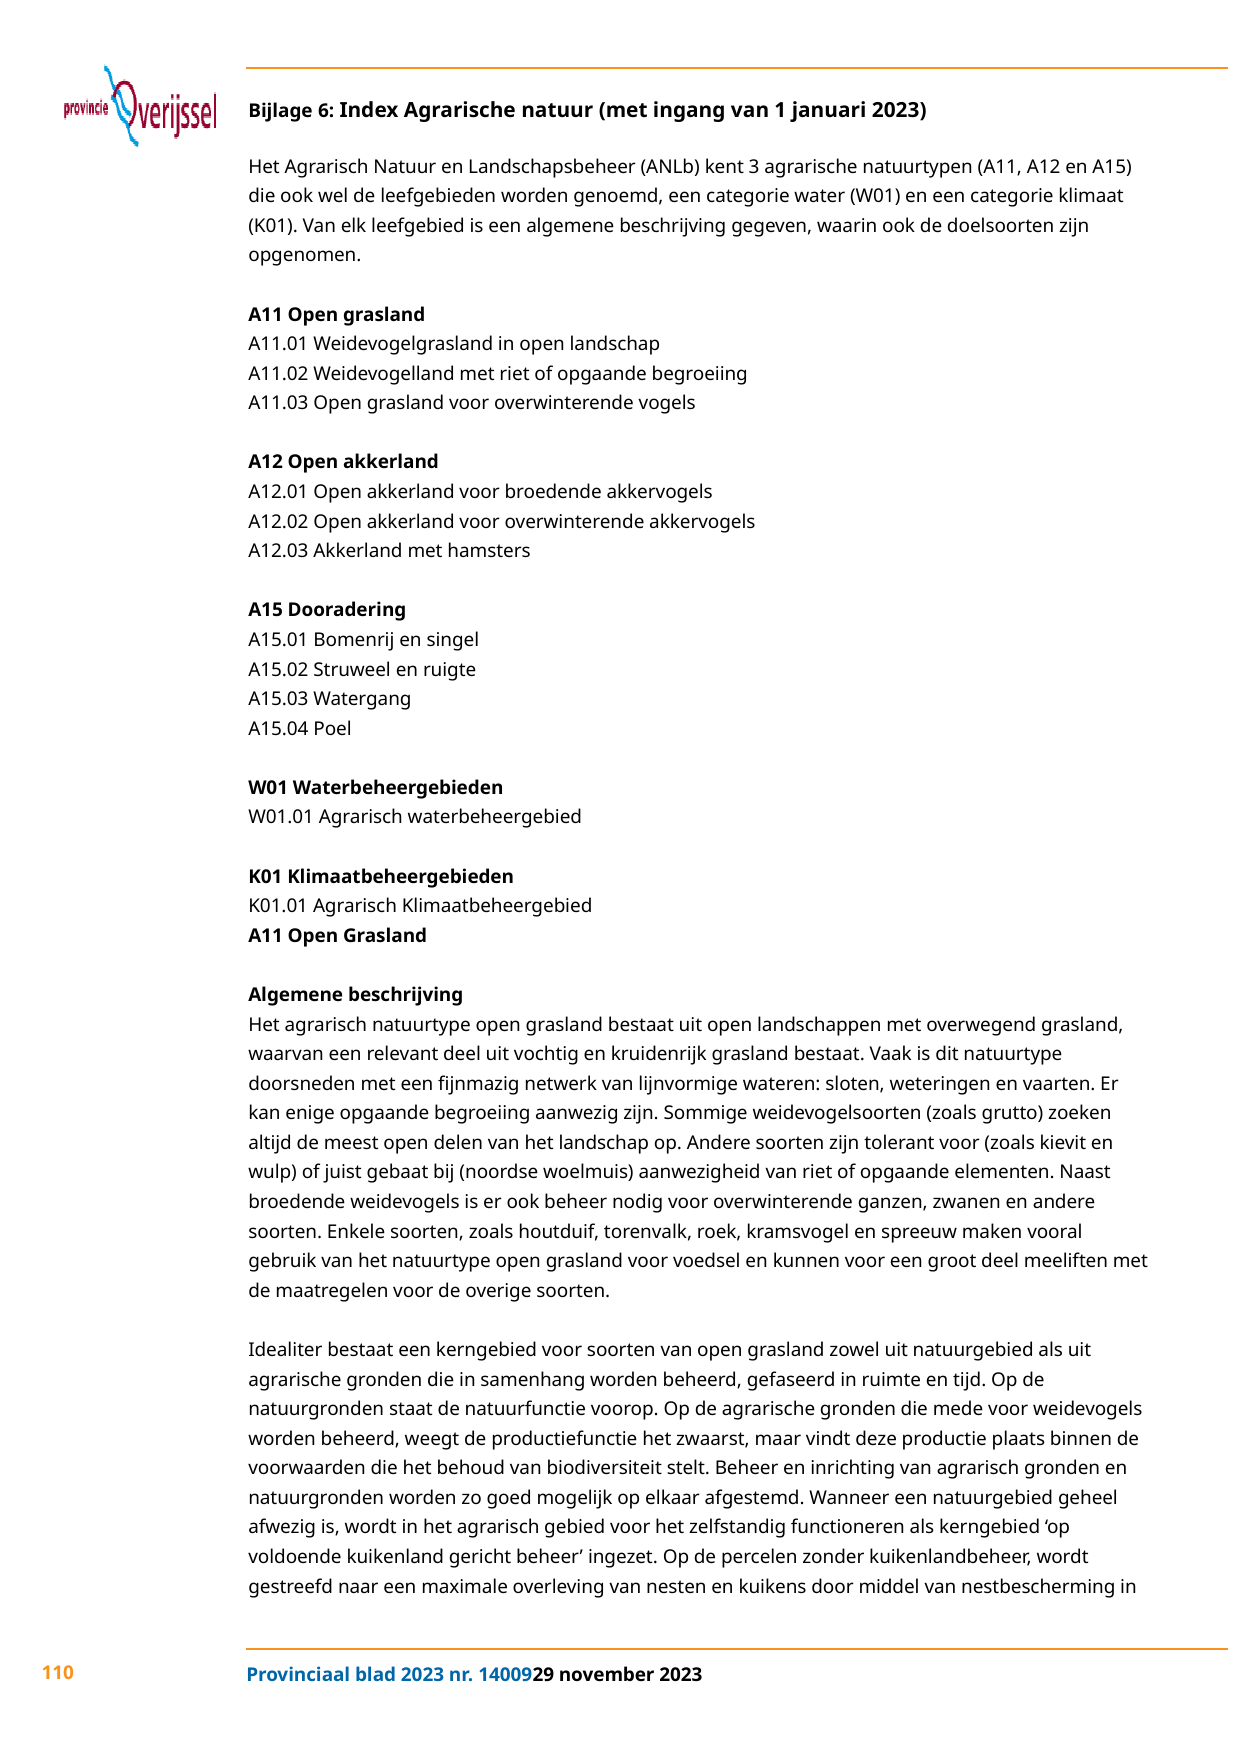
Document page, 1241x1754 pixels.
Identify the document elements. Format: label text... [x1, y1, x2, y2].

text A12.03 Akkerland met hamsters [248, 537, 1152, 563]
text A12.01 Open akkerland voor broedende akkervogels [248, 478, 1152, 504]
text A11.03 Open grasland voor overwinterende vogels [248, 389, 1152, 415]
text K01.01 Agrarisch Klimaatbeheergebied [248, 892, 1152, 918]
text Het Agrarisch Natuur en Landschapsbeheer (ANLb) kent 3 agrarische natuurtypen (A11, A12 en A15) die ook wel de leefgebieden worden genoemd, een categorie water (W01) en een categorie klimaat (K01). Van elk leefgebied is een algemene beschrijving gegeven, waarin ook de doelsoorten zijn opgenomen. [248, 153, 1152, 267]
text A15 Dooradering [248, 597, 1152, 622]
text K01 Klimaatbeheergebieden [248, 863, 1152, 889]
picture [41, 47, 231, 172]
text A12 Open akkerland [248, 449, 1152, 474]
text A15.04 Poel [248, 715, 1152, 741]
text A11.01 Weidevogelgrasland in open landschap [248, 330, 1152, 356]
text Algemene beschrijving [248, 981, 1152, 1007]
text Bijlage 6: Index Agrarische natuur (met ingang van 1 januari 2023) [248, 95, 1152, 123]
text Idealiter bestaat een kerngebied voor soorten van open grasland zowel uit natuurgebied als uit agrarische gronden die in samenhang worden beheerd, gefaseerd in ruimte en tijd. Op de natuurgronden staat de natuurfunctie voorop. Op de agrarische gronden die mede voor weidevogels worden beheerd, weegt de productiefunctie het zwaarst, maar vindt deze productie plaats binnen de voorwaarden die het behoud van biodiversiteit stelt. Beheer en inrichting van agrarisch gronden en natuurgronden worden zo goed mogelijk op elkaar afgestemd. Wanneer een natuurgebied geheel afwezig is, wordt in het agrarisch gebied voor het zelfstandig functioneren als kerngebied ‘op voldoende kuikenland gericht beheer’ ingezet. Op de percelen zonder kuikenlandbeheer, wordt gestreefd naar een maximale overleving van nesten en kuikens door middel van nestbescherming in [248, 1336, 1152, 1599]
text A11 Open grasland [248, 301, 1152, 327]
text A12.02 Open akkerland voor overwinterende akkervogels [248, 508, 1152, 534]
text A15.03 Watergang [248, 685, 1152, 711]
text A11 Open Grasland [248, 922, 1152, 948]
text Het agrarisch natuurtype open grasland bestaat uit open landschappen met overwegend grasland, waarvan een relevant deel uit vochtig en kruidenrijk grasland bestaat. Vaak is dit natuurtype doorsneden met een fijnmazig netwerk van lijnvormige wateren: sloten, weteringen en vaarten. Er kan enige opgaande begroeiing aanwezig zijn. Sommige weidevogelsoorten (zoals grutto) zoeken altijd de meest open delen van het landschap op. Andere soorten zijn tolerant voor (zoals kievit en wulp) of juist gebaat bij (noordse woelmuis) aanwezigheid van riet of opgaande elementen. Naast broedende weidevogels is er ook beheer nodig voor overwinterende ganzen, zwanen en andere soorten. Enkele soorten, zoals houtduif, torenvalk, roek, kramsvogel en spreeuw maken vooral gebruik van het natuurtype open grasland voor voedsel en kunnen voor een groot deel meeliften met de maatregelen voor de overige soorten. [248, 1011, 1152, 1303]
text W01.01 Agrarisch waterbeheergebied [248, 804, 1152, 829]
text A11.02 Weidevogelland met riet of opgaande begroeiing [248, 360, 1152, 386]
text A15.02 Struweel en ruigte [248, 656, 1152, 682]
text A15.01 Bomenrij en singel [248, 626, 1152, 652]
text W01 Waterbeheergebieden [248, 774, 1152, 800]
